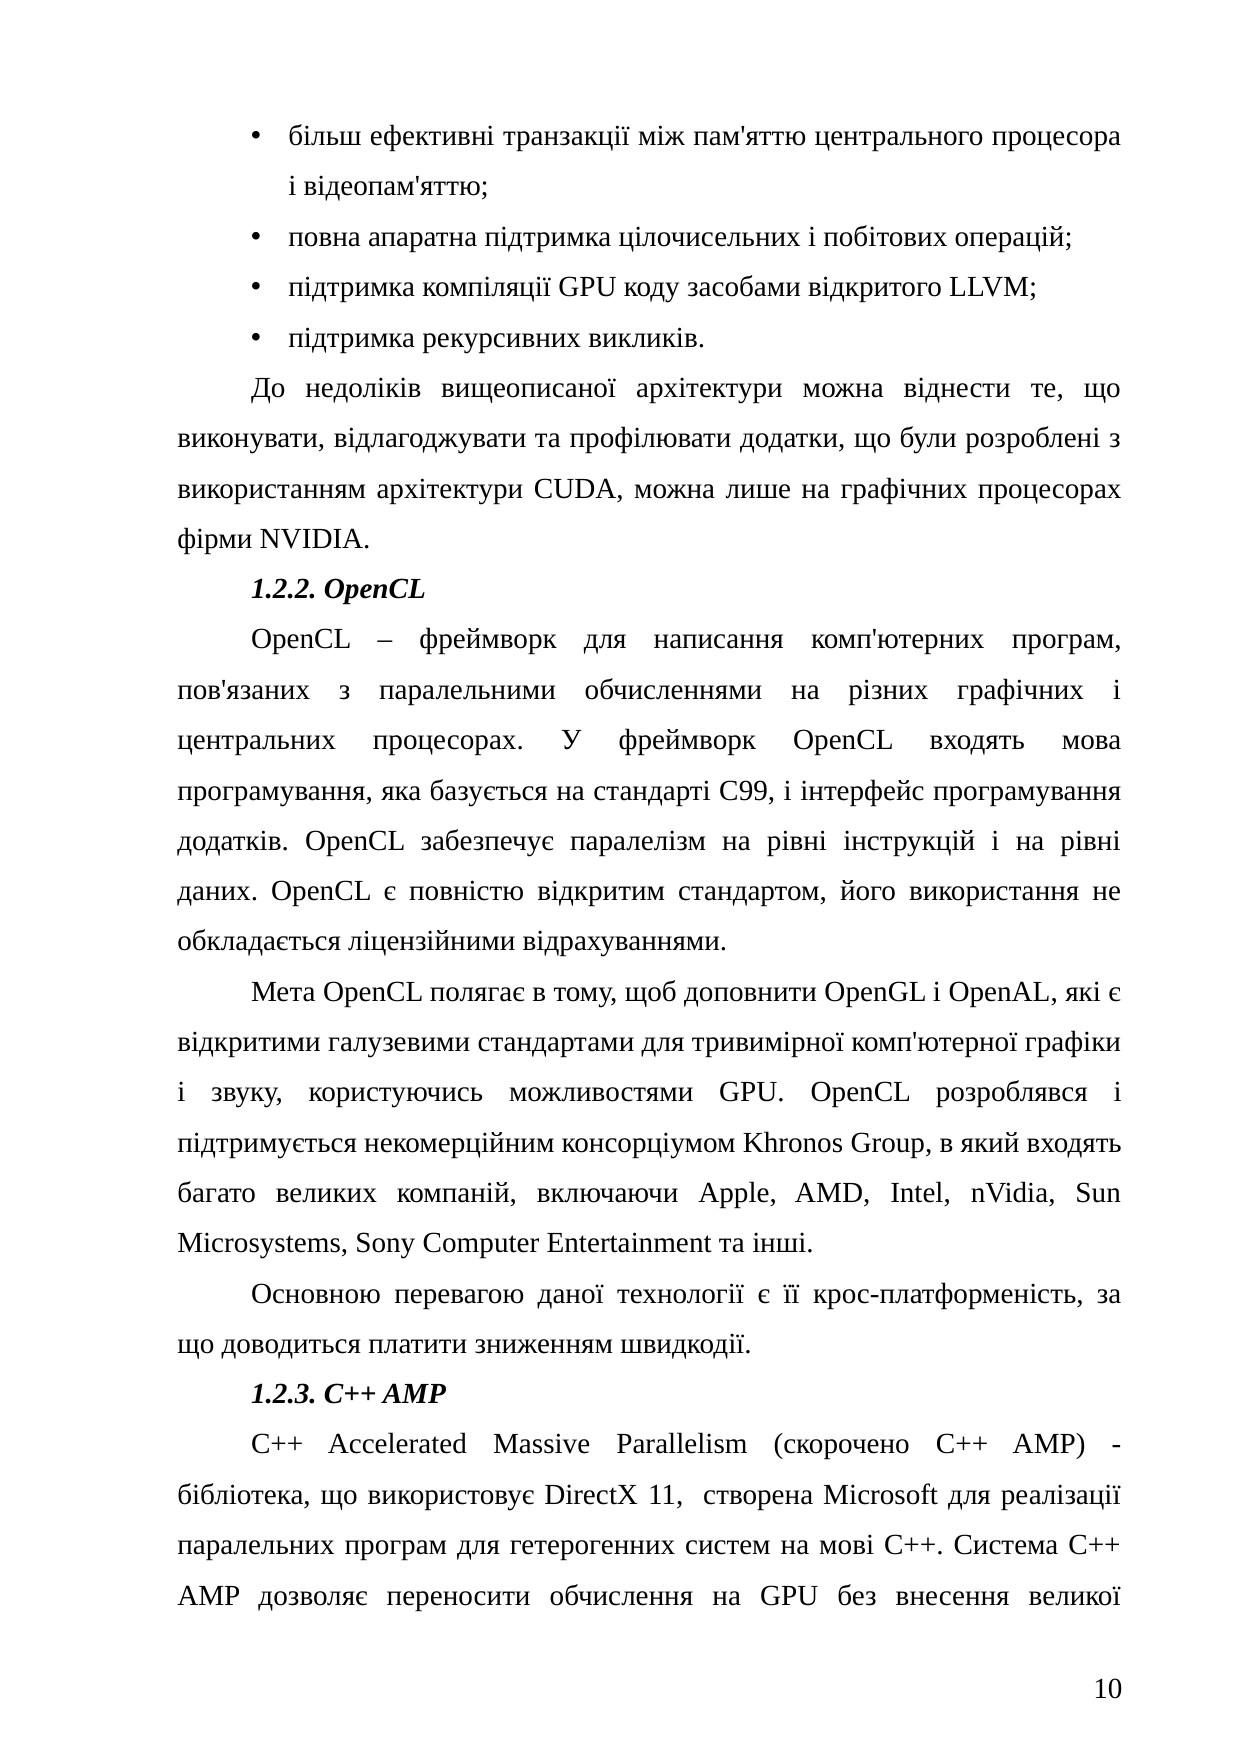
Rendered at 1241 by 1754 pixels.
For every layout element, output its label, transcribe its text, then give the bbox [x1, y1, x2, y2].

text Мета OpenCL полягає в тому, щоб доповнити OpenGL і OpenAL, які є відкритими галузевими стандартами для тривимірної комп'ютерної графіки і звуку, користуючись можливостями GPU. OpenCL розроблявся і підтримується некомерційним консорціумом Khronos Group, в який входять багато великих компаній, включаючи Apple, AMD, Intel, nVidia, Sun Microsystems, Sony Computer Entertainment та інші. [177, 974, 1122, 1259]
text Основною перевагою даної технології є її крос-платформеність, за що доводиться платити зниженням швидкодії. [177, 1276, 1122, 1359]
list більш ефективні транзакції між пам'яттю центрального процесора і відеопам'яттю; [251, 118, 1122, 202]
text До недоліків вищеописаної архітектури можна віднести те, що виконувати, відлагоджувати та профілювати додатки, що були розроблені з використанням архітектури CUDA, можна лише на графічних процесорах фірми NVIDIA. [177, 370, 1122, 554]
text C++ Accelerated Massive Parallelism (скорочено C++ AMP) - бібліотека, що використовує DirectX 11, створена Microsoft для реалізації паралельних програм для гетерогенних систем на мові C++. Система C++ AMP дозволяє переносити обчислення на GPU без внесення великої [177, 1427, 1122, 1611]
text OpenCL – фреймворк для написання комп'ютерних програм, пов'язаних з паралельними обчисленнями на різних графічних і центральних процесорах. У фреймворк OpenCL входять мова програмування, яка базується на стандарті C99, і інтерфейс програмування додатків. OpenCL забезпечує паралелізм на рівні інструкцій і на рівні даних. OpenCL є повністю відкритим стандартом, його використання не обкладається ліцензійними відрахуваннями. [177, 622, 1122, 957]
list повна апаратна підтримка цілочисельних і побітових операцій; [251, 219, 1122, 252]
list підтримка компіляції GPU коду засобами відкритого LLVM; [251, 269, 1122, 303]
text 1.2.2. OpenCL [177, 571, 1122, 605]
text 1.2.3. C++ AMP [177, 1376, 1122, 1410]
list підтримка рекурсивних викликів. [251, 320, 1122, 353]
